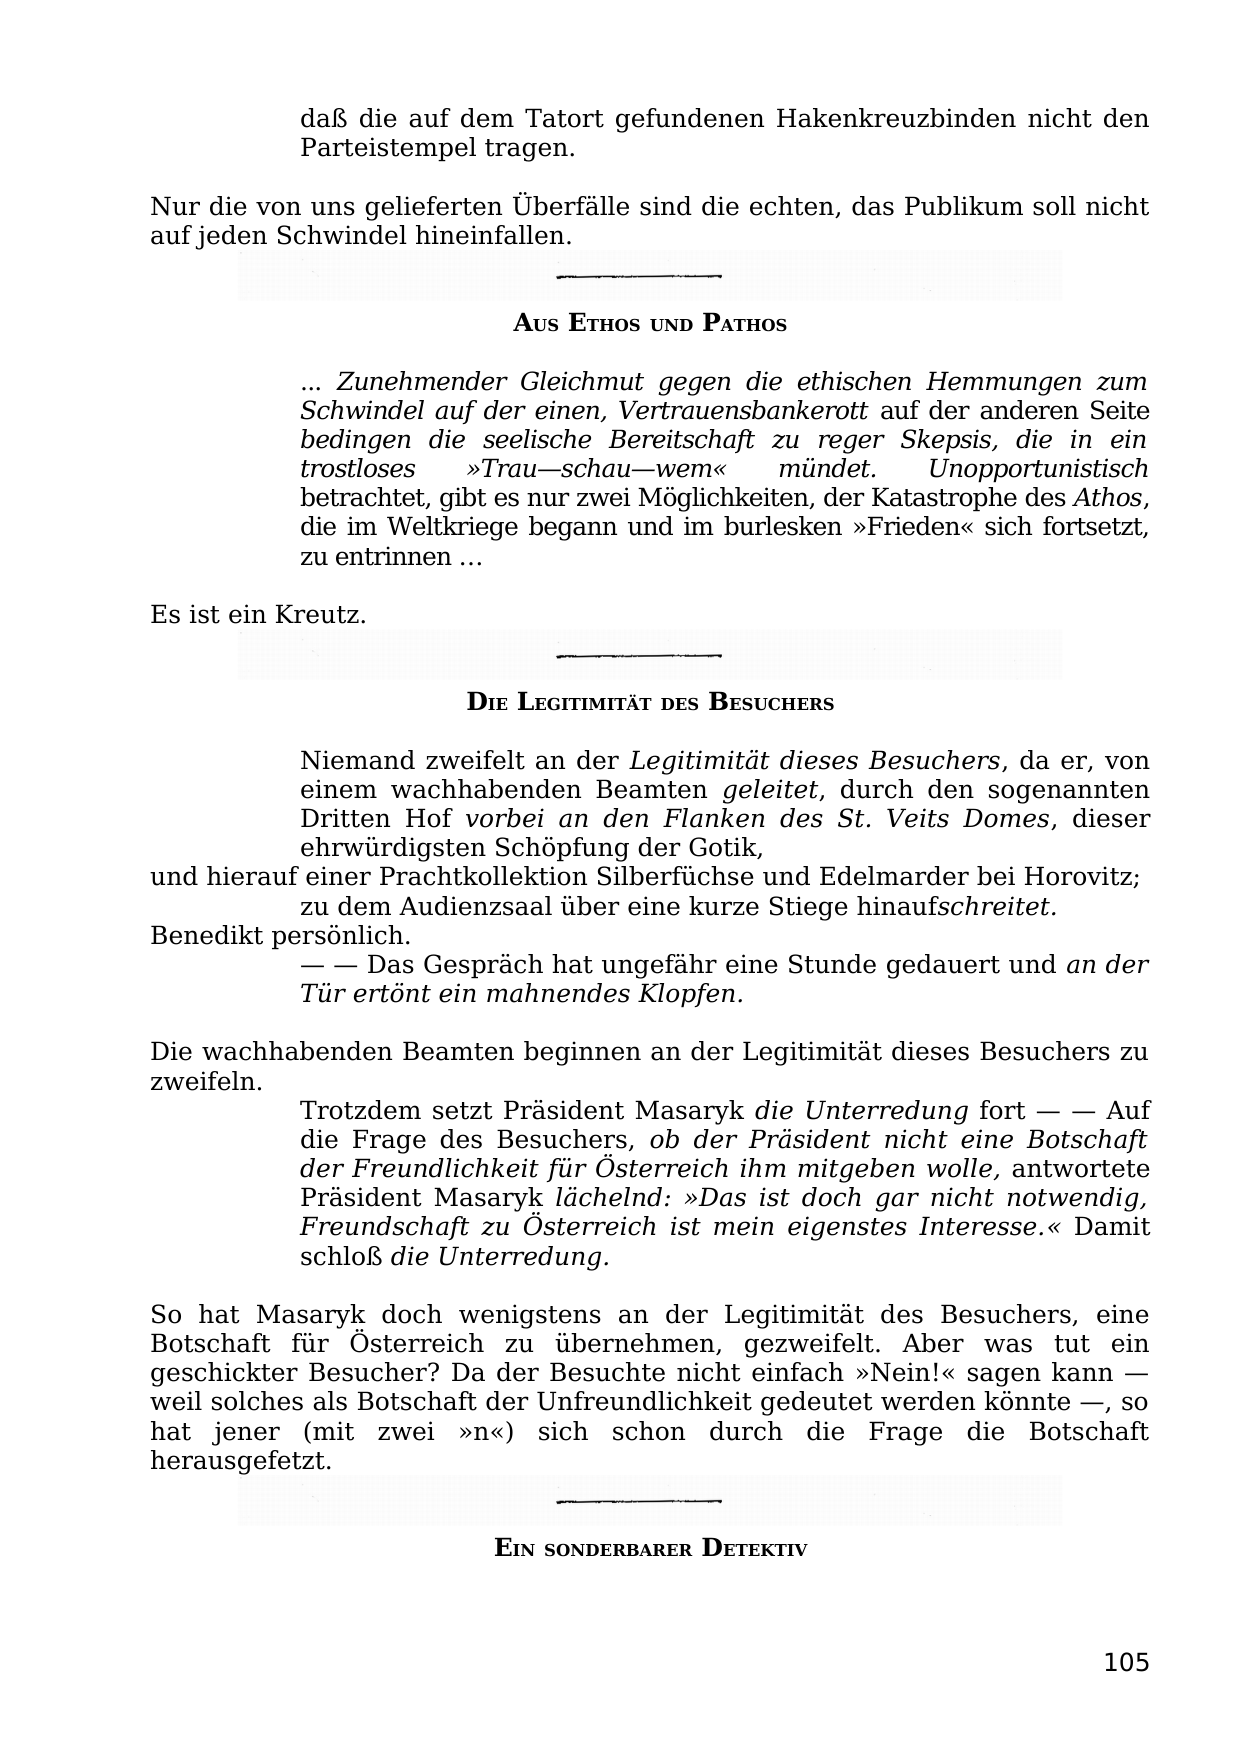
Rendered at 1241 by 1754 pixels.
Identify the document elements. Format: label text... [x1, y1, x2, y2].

text Niemand zweifelt an der Legitimität dieses Besuchers, da er, von einem wachhabenden Beamten geleitet, durch den sogenannten Dritten Hof vorbei an den Flanken des St. Veits Domes, dieser ehrwürdigsten Schöpfung der Gotik, [300, 746, 1151, 862]
text Die wachhabenden Beamten beginnen an der Legitimität dieses Besuchers zu zweifeln. [150, 1037, 1151, 1096]
text und hierauf einer Prachtkollektion Silberfüchse und Edelmarder bei Horovitz; [150, 862, 1151, 892]
text daß die auf dem Tatort gefundenen Hakenkreuzbinden nicht den Parteistempel tragen. [300, 104, 1151, 162]
text ... Zunehmender Gleichmut gegen die ethischen Hemmungen zum Schwindel auf der einen, Vertrauensbankerott auf der anderen Seite bedingen die seelische Bereitschaft zu reger Skepsis, die in ein trostloses »Trau—schau—wem« mündet. Unopportunistisch betrachtet, gibt es nur zwei Möglichkeiten, der Katastrophe des Athos, die im Weltkriege begann und im burlesken »Frieden« sich fortsetzt, zu entrinnen … [300, 367, 1151, 571]
text So hat Masaryk doch wenigstens an der Legitimität des Besuchers, eine Botschaft für Österreich zu übernehmen, gezweifelt. Aber was tut ein geschickter Besucher? Da der Besuchte nicht einfach »Nein!« sagen kann — weil solches als Botschaft der Unfreundlichkeit gedeutet werden könnte —, so hat jener (mit zwei »n«) sich schon durch die Frage die Botschaft herausgefetzt. [150, 1300, 1151, 1475]
text Aus Ethos und Pathos [150, 250, 1151, 337]
text Nur die von uns gelieferten Überfälle sind die echten, das Publikum soll nicht auf jeden Schwindel hineinfallen. [150, 192, 1151, 250]
text Benedikt persönlich. [150, 921, 1151, 950]
picture [237, 1475, 1063, 1526]
picture [237, 629, 1063, 680]
picture [237, 250, 1063, 301]
text Trotzdem setzt Präsident Masaryk die Unterredung fort — — Auf die Frage des Besuchers, ob der Präsident nicht eine Botschaft der Freundlichkeit für Österreich ihm mitgeben wolle, antwortete Präsident Masaryk lächelnd: »Das ist doch gar nicht notwendig, Freundschaft zu Österreich ist mein eigenstes Interesse.« Damit schloß die Unterredung. [300, 1096, 1151, 1271]
text — — Das Gespräch hat ungefähr eine Stunde gedauert und an der Tür ertönt ein mahnendes Klopfen. [300, 950, 1151, 1008]
text Es ist ein Kreutz. [150, 600, 1151, 629]
text zu dem Audienzsaal über eine kurze Stiege hinaufschreitet. [300, 892, 1151, 921]
text Die Legitimität des Besuchers [150, 629, 1151, 717]
text Ein sonderbarer Detektiv [150, 1475, 1151, 1562]
